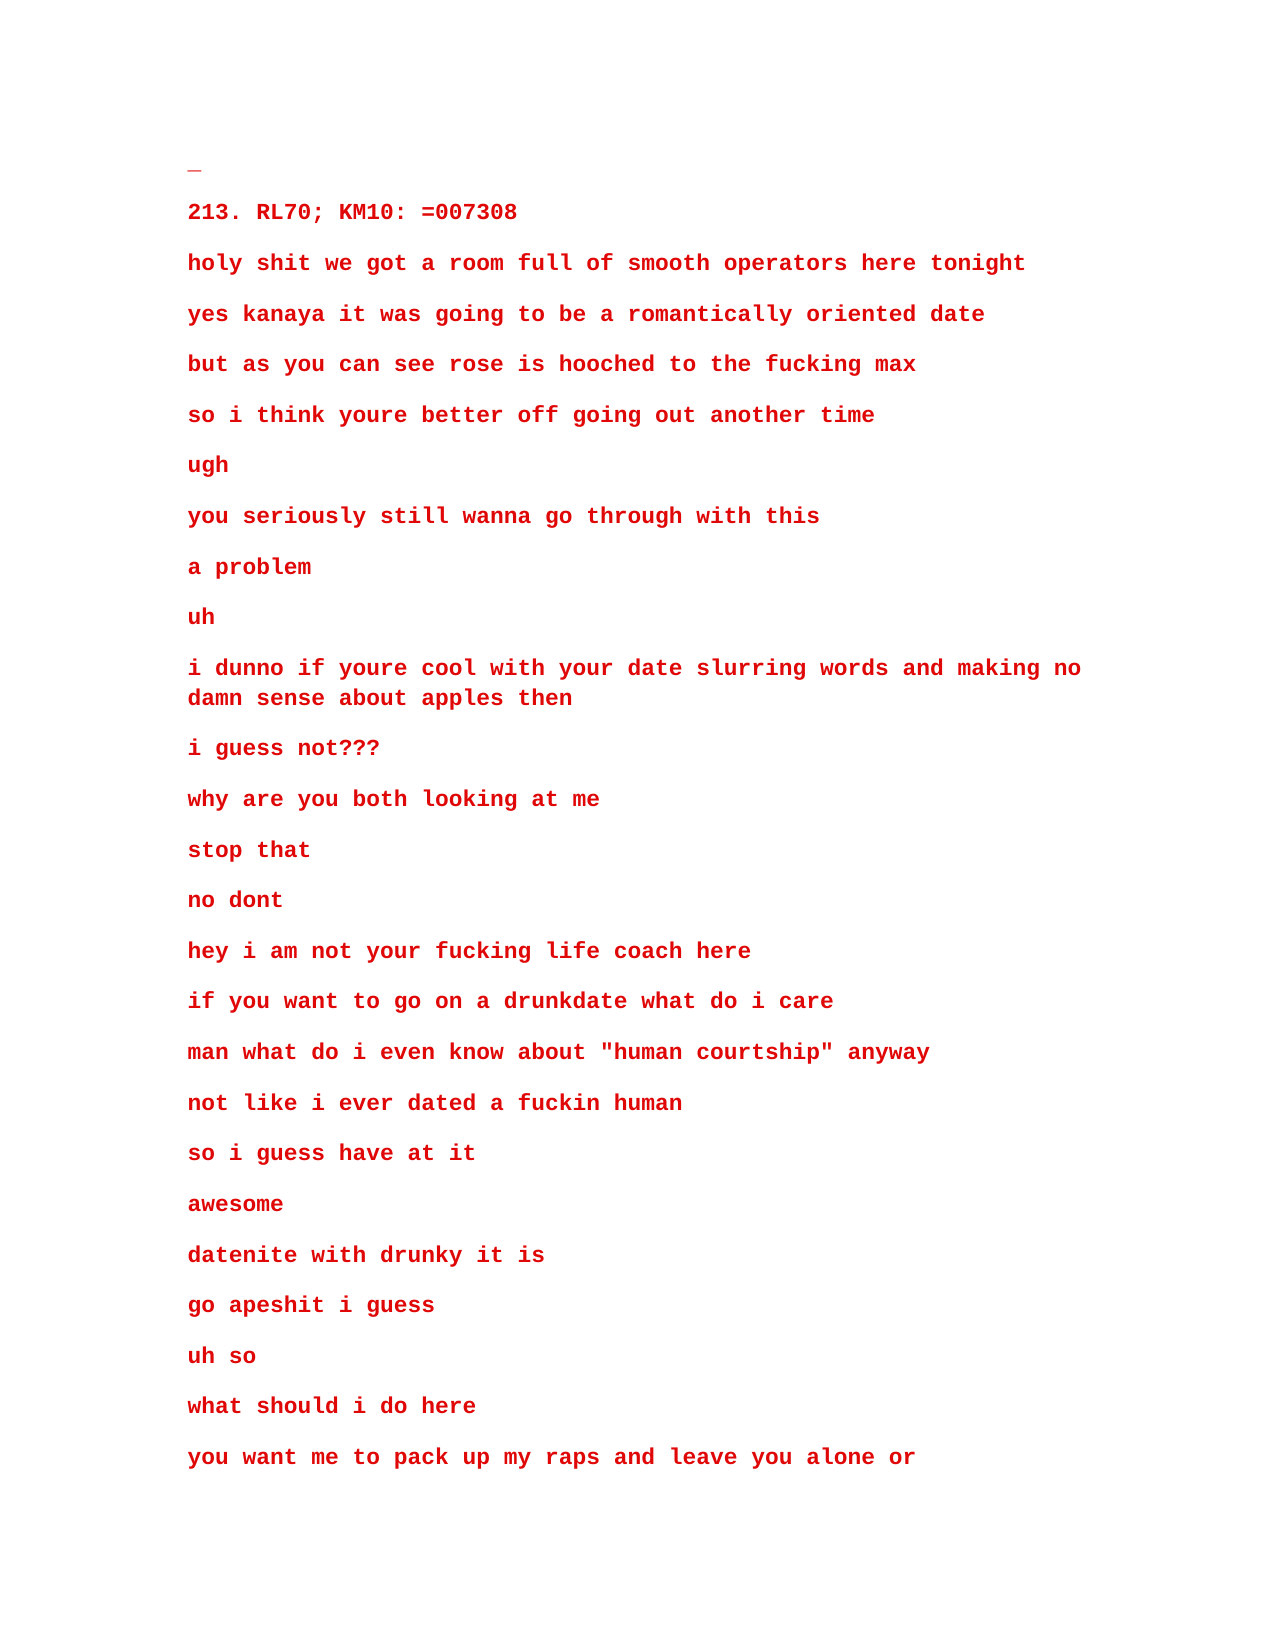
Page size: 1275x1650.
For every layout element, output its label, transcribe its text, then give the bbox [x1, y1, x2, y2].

text ugh [187, 454, 1087, 480]
text _ [187, 150, 1087, 176]
text holy shit we got a room full of smooth operators here tonight [187, 251, 1087, 277]
text hey i am not your fucking life coach here [187, 939, 1087, 965]
text 213. RL70; KM10: =007308 [187, 201, 1087, 227]
text i dunno if youre cool with your date slurring words and making no damn sense about apples then [187, 656, 1087, 712]
text uh so [187, 1344, 1087, 1370]
text so i guess have at it [187, 1142, 1087, 1168]
text so i think youre better off going out another time [187, 403, 1087, 429]
text why are you both looking at me [187, 787, 1087, 813]
text if you want to go on a drunkdate what do i care [187, 990, 1087, 1016]
text but as you can see rose is hooched to the fucking max [187, 352, 1087, 378]
text uh [187, 606, 1087, 632]
text yes kanaya it was going to be a romantically oriented date [187, 302, 1087, 328]
text stop that [187, 838, 1087, 864]
text datenite with drunky it is [187, 1243, 1087, 1269]
text awesome [187, 1192, 1087, 1218]
text i guess not??? [187, 737, 1087, 763]
text man what do i even know about "human courtship" anyway [187, 1040, 1087, 1066]
text you want me to pack up my raps and leave you alone or [187, 1445, 1087, 1471]
text go apeshit i guess [187, 1293, 1087, 1319]
text a problem [187, 555, 1087, 581]
text not like i ever dated a fuckin human [187, 1091, 1087, 1117]
text you seriously still wanna go through with this [187, 504, 1087, 530]
text no dont [187, 888, 1087, 914]
text what should i do here [187, 1395, 1087, 1421]
